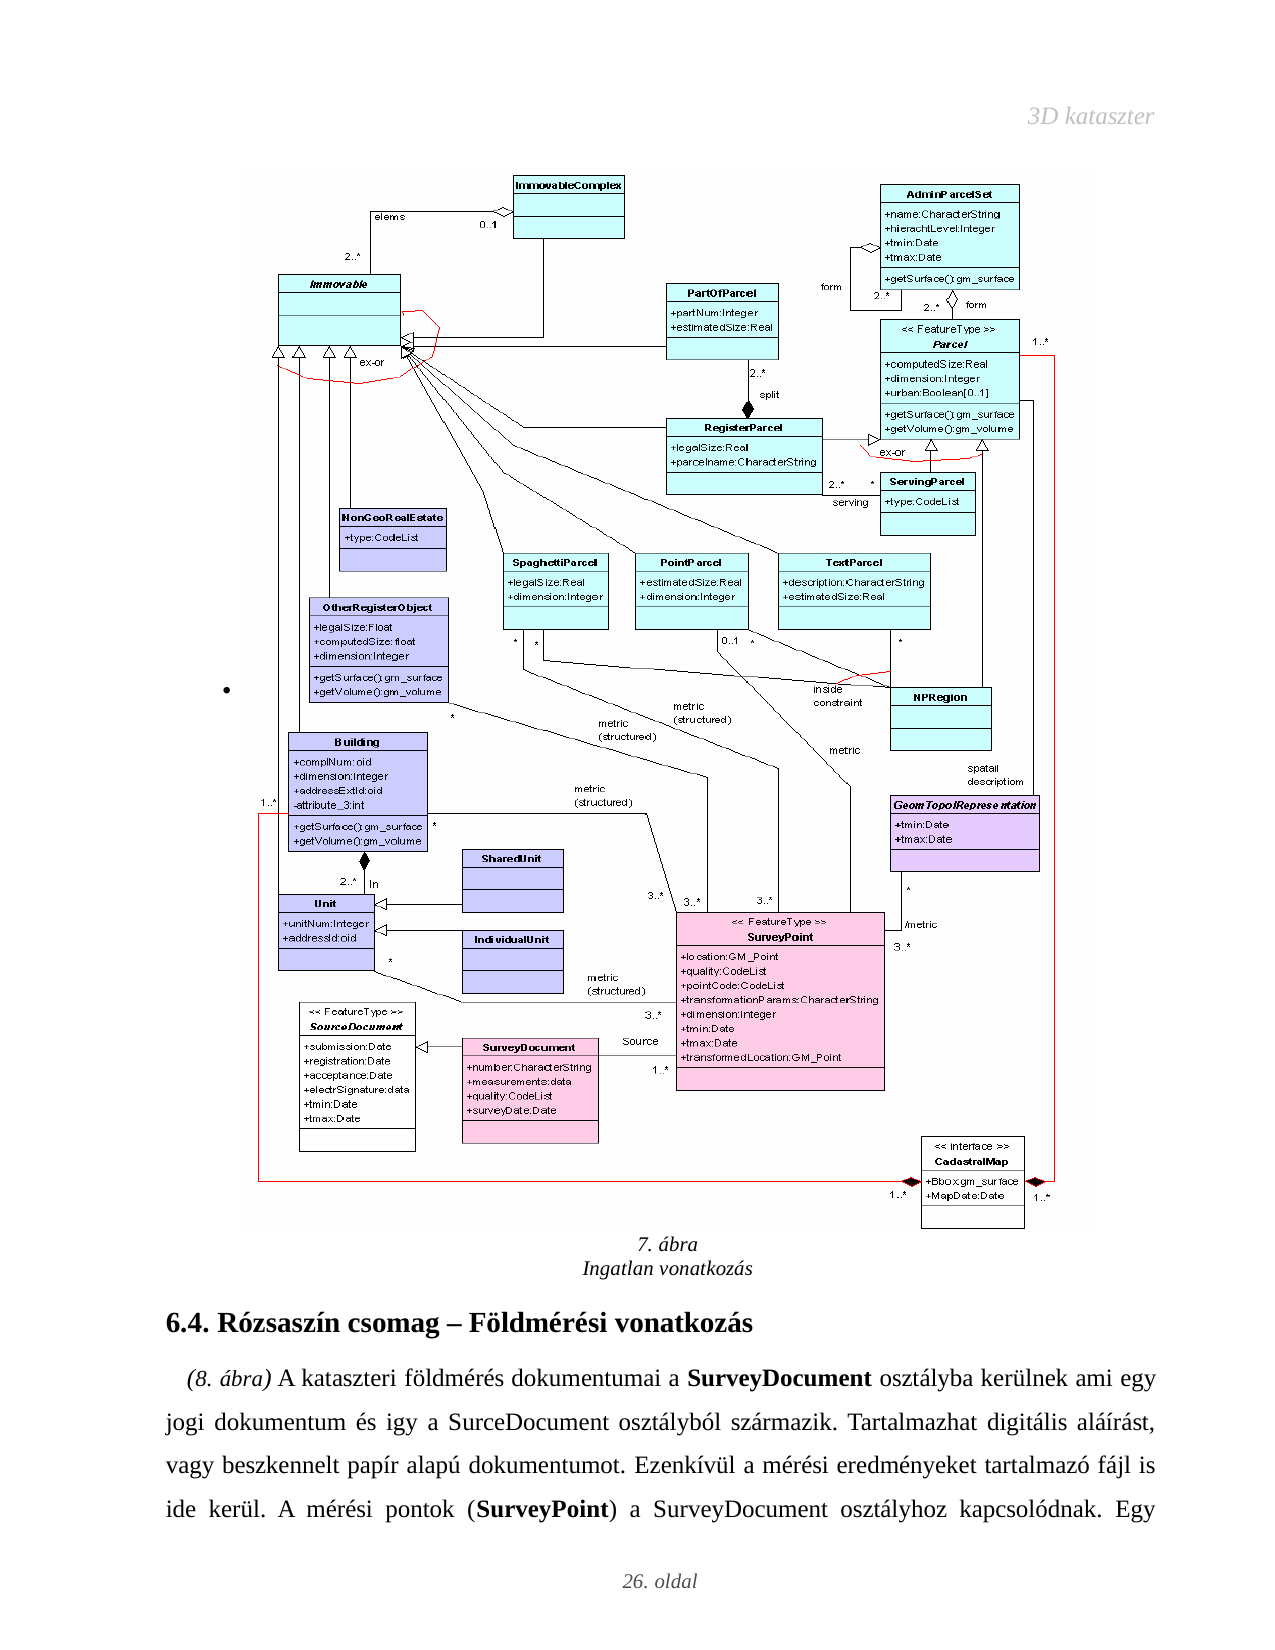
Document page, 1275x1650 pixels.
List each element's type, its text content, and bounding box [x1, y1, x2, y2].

text Ingatlan vonatkozás [166, 1256, 1156, 1280]
subtitle Rózsaszín csomag – Földmérési vonatkozás [166, 1305, 1156, 1339]
text 7. ábra [166, 1232, 1156, 1256]
picture [243, 166, 1100, 1232]
text (8. ábra) A kataszteri földmérés dokumentumai a SurveyDocument osztályba kerülnek ami egy jogi dokumentum és igy a SurceDocument osztályból származik. Tartalmazhat digitális aláírást, vagy beszkennelt papír alapú dokumentumot. Ezenkívül a mérési eredményeket tartalmazó fájl is ide kerül. A mérési pontok (SurveyPoint) a SurveyDocument osztályhoz kapcsolódnak. Egy [166, 1363, 1156, 1522]
